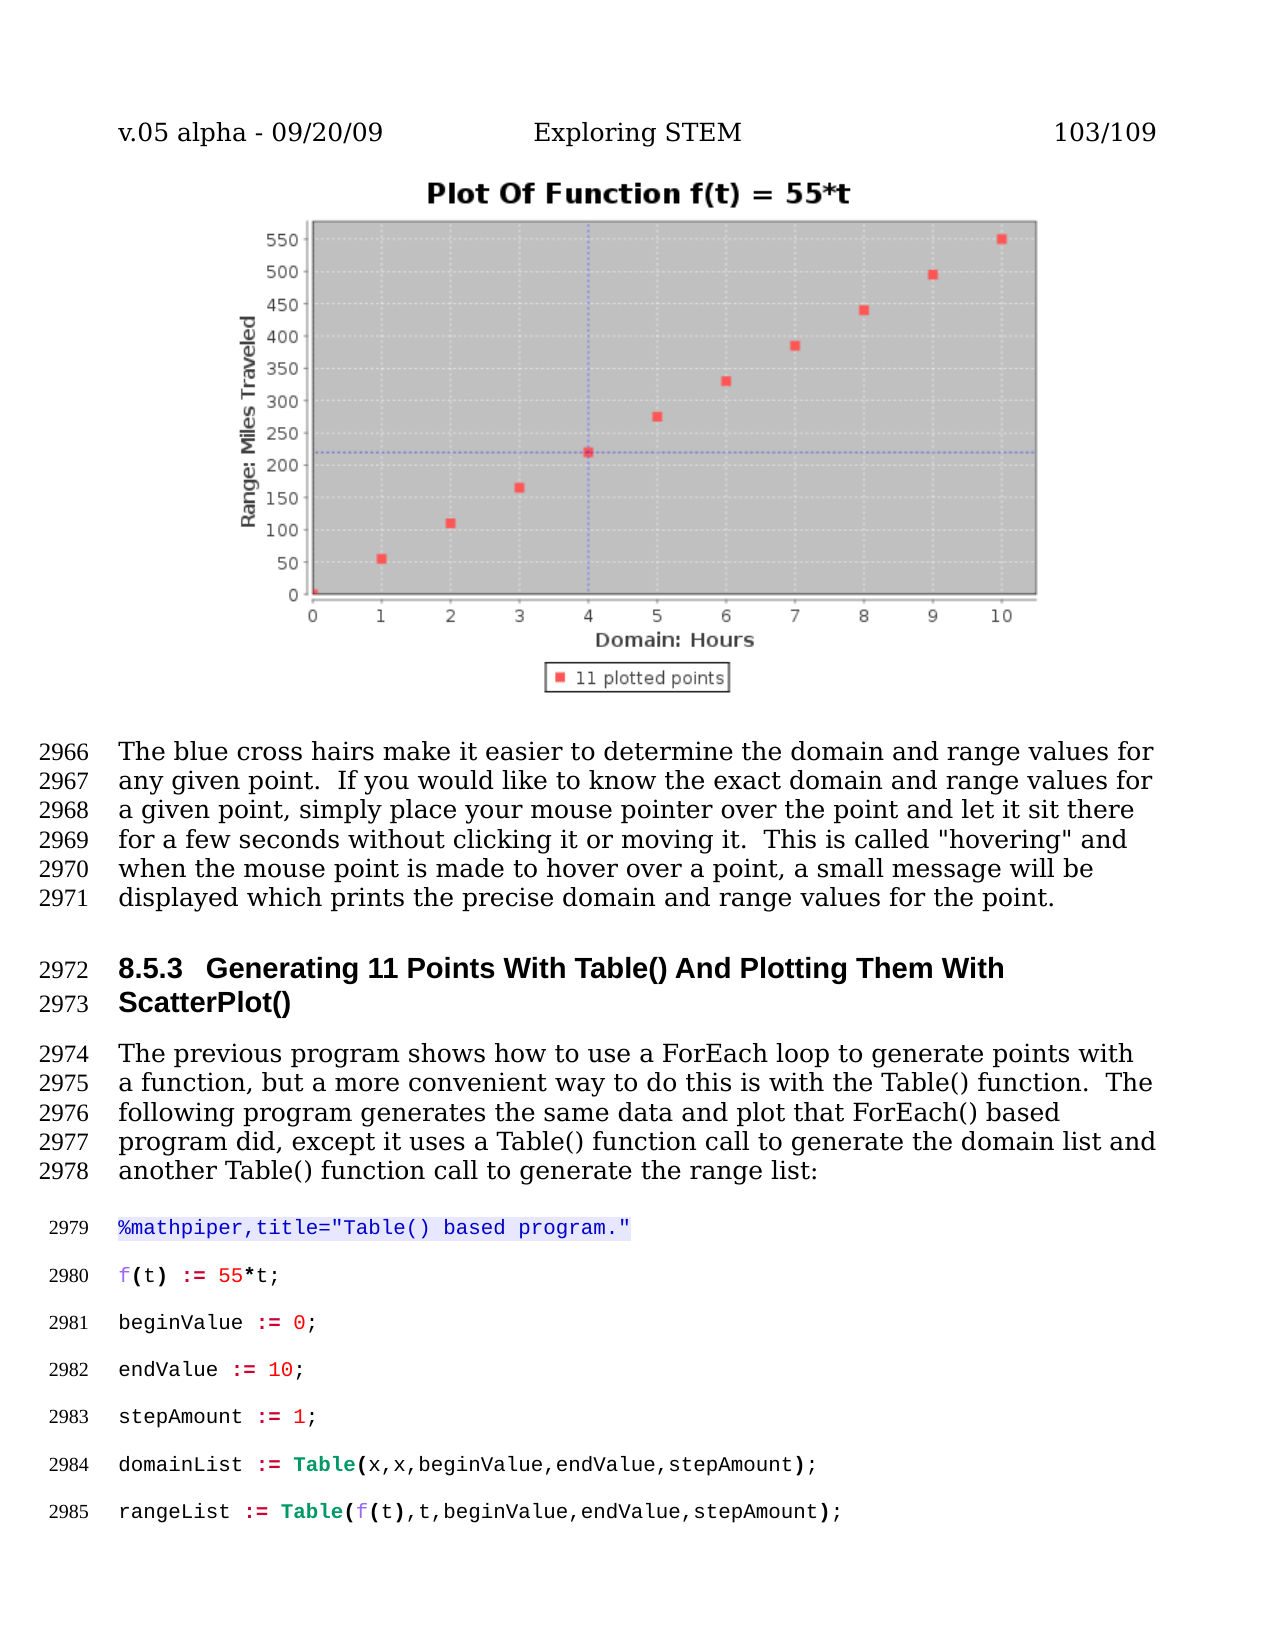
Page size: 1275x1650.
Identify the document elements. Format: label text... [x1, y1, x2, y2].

text The blue cross hairs make it easier to determine the domain and range values for any given point. If you would like to know the exact domain and range values for a given point, simply place your mouse pointer over the point and let it sit there for a few seconds without clicking it or moving it. This is called "hovering" and when the mouse point is made to hover over a point, a small message will be displayed which prints the precise domain and range values for the point. [118, 737, 1157, 912]
text f(t) := 55*t; [118, 1264, 1157, 1288]
text The previous program shows how to use a ForEach loop to generate points with a function, but a more convenient way to do this is with the Table() function. The following program generates the same data and plot that ForEach() based program did, except it uses a Table() function call to generate the domain list and another Table() function call to generate the range list: [118, 1039, 1157, 1185]
text endValue := 10; [118, 1359, 1157, 1383]
text rangeList := Table(f(t),t,beginValue,endValue,stepAmount); [118, 1501, 1157, 1525]
subtitle Generating 11 Points With Table() And Plotting Them With ScatterPlot() [118, 951, 1157, 1018]
text %mathpiper,title="Table() based program." [118, 1217, 1157, 1241]
picture [222, 176, 1053, 694]
text stepAmount := 1; [118, 1406, 1157, 1430]
text beginValue := 0; [118, 1312, 1157, 1336]
text domainList := Table(x,x,beginValue,endValue,stepAmount); [118, 1454, 1157, 1477]
